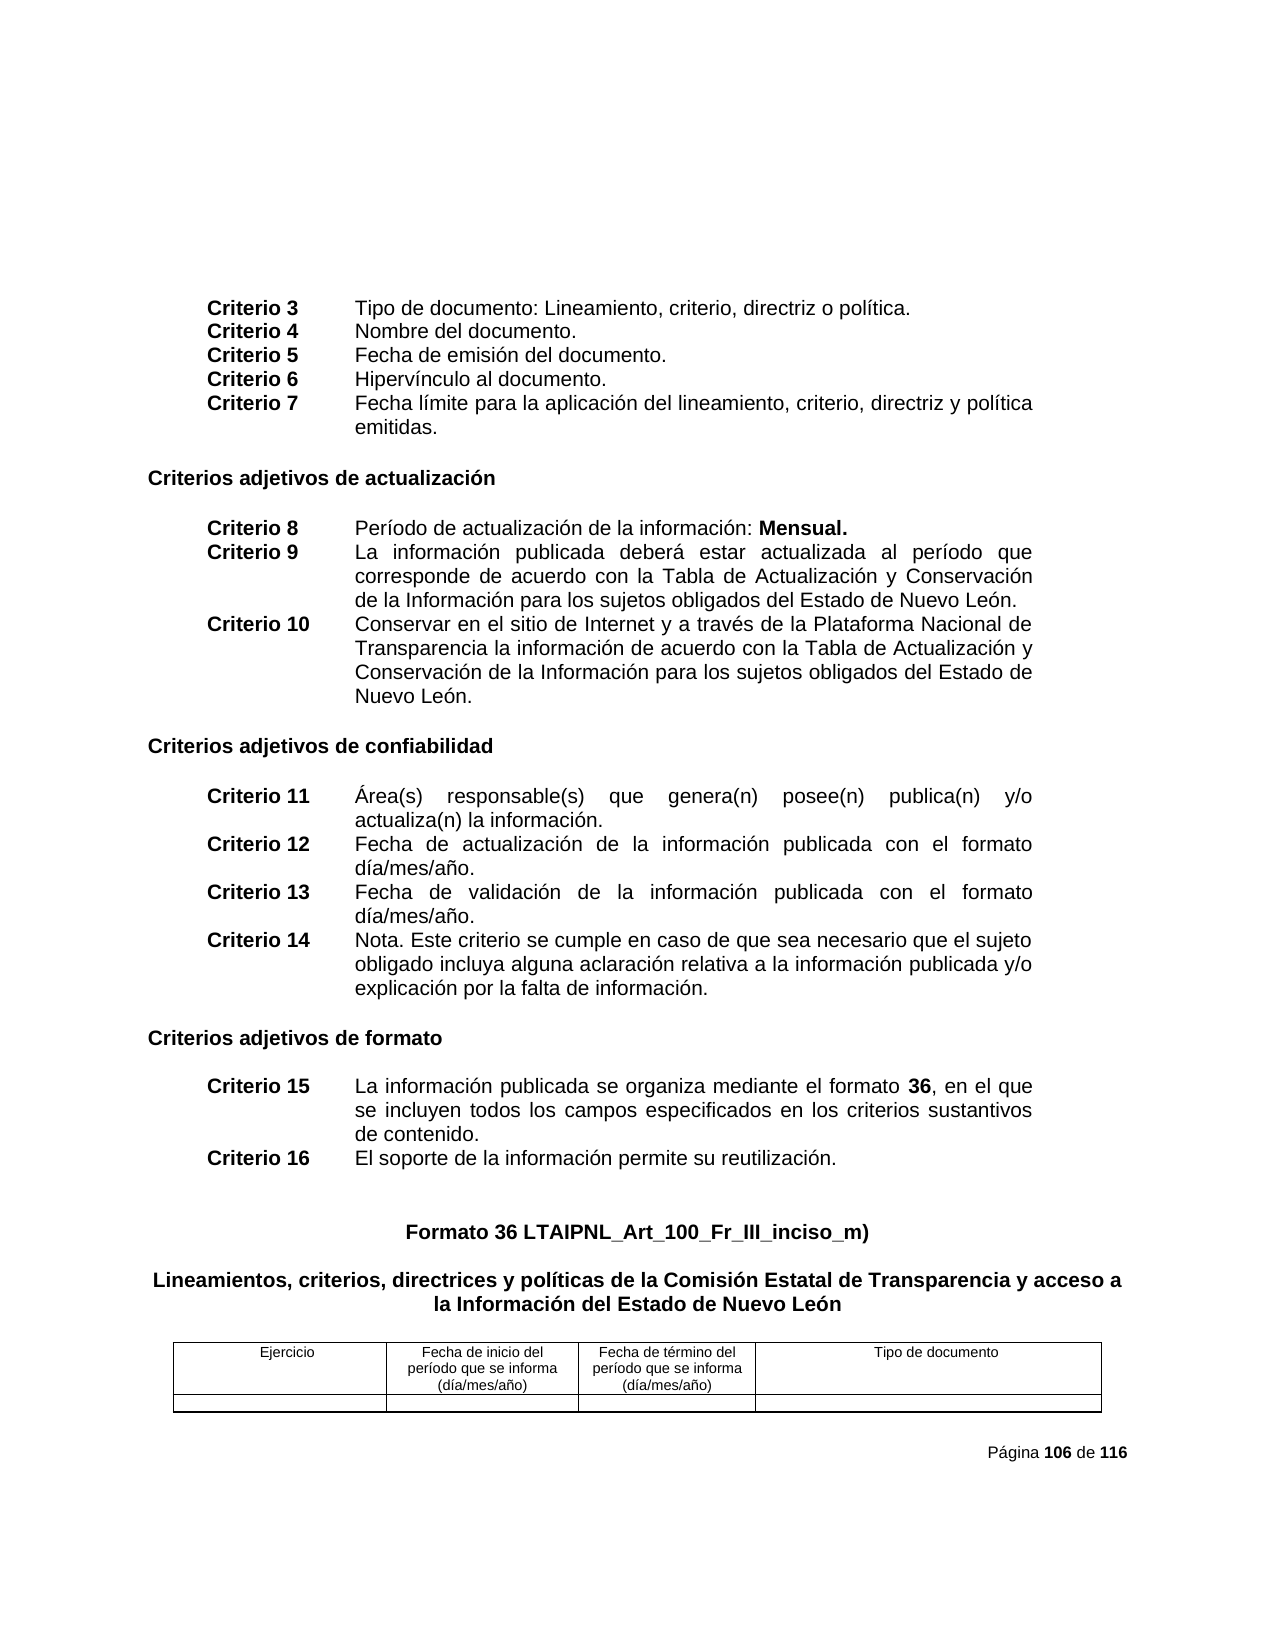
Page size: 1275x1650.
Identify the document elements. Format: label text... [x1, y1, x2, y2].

text Criterios adjetivos de formato [148, 1026, 1127, 1050]
text Formato 36 LTAIPNL_Art_100_Fr_III_inciso_m) [148, 1220, 1127, 1244]
text Criterio 13 Fecha de validación de la información publicada con el formato día/mes/año. [207, 880, 1033, 928]
table_cell [174, 1395, 386, 1411]
text Criterio 10 Conservar en el sitio de Internet y a través de la Plataforma Nacional de Transparencia la información de acuerdo con la Tabla de Actualización y Conservación de la Información para los sujetos obligados del Estado de Nuevo León. [207, 612, 1033, 707]
table_header Ejercicio [174, 1343, 386, 1394]
table_header Fecha de término del período que se informa (día/mes/año) [579, 1343, 755, 1394]
table_cell [387, 1395, 578, 1411]
text Criterio 3 Tipo de documento: Lineamiento, criterio, directriz o política. [207, 295, 1033, 319]
text Criterio 11 Área(s) responsable(s) que genera(n) posee(n) publica(n) y/o actualiza(n) la información. [207, 784, 1033, 832]
text Criterio 15 La información publicada se organiza mediante el formato 36, en el que se incluyen todos los campos especificados en los criterios sustantivos de contenido. [207, 1074, 1033, 1146]
text Criterios adjetivos de actualización [148, 465, 1127, 489]
text Criterio 14 Nota. Este criterio se cumple en caso de que sea necesario que el sujeto obligado incluya alguna aclaración relativa a la información publicada y/o explicación por la falta de información. [207, 928, 1033, 1000]
text Criterio 6 Hipervínculo al documento. [207, 367, 1033, 391]
table_cell [579, 1395, 755, 1411]
text Criterios adjetivos de confiabilidad [148, 734, 1127, 758]
table_cell [756, 1395, 1101, 1411]
text Criterio 12 Fecha de actualización de la información publicada con el formato día/mes/año. [207, 832, 1033, 880]
text Criterio 7 Fecha límite para la aplicación del lineamiento, criterio, directriz y política emitidas. [207, 391, 1033, 439]
text Criterio 5 Fecha de emisión del documento. [207, 343, 1033, 367]
text Lineamientos, criterios, directrices y políticas de la Comisión Estatal de Transparencia y acceso a la Información del Estado de Nuevo León [148, 1268, 1127, 1316]
text Criterio 16 El soporte de la información permite su reutilización. [207, 1146, 1033, 1170]
text Criterio 8 Período de actualización de la información: Mensual. [207, 516, 1033, 540]
table_header Fecha de inicio del período que se informa (día/mes/año) [387, 1343, 578, 1394]
table_header Tipo de documento [756, 1343, 1101, 1394]
text Criterio 9 La información publicada deberá estar actualizada al período que corresponde de acuerdo con la Tabla de Actualización y Conservación de la Información para los sujetos obligados del Estado de Nuevo León. [207, 540, 1033, 612]
text Criterio 4 Nombre del documento. [207, 319, 1033, 343]
